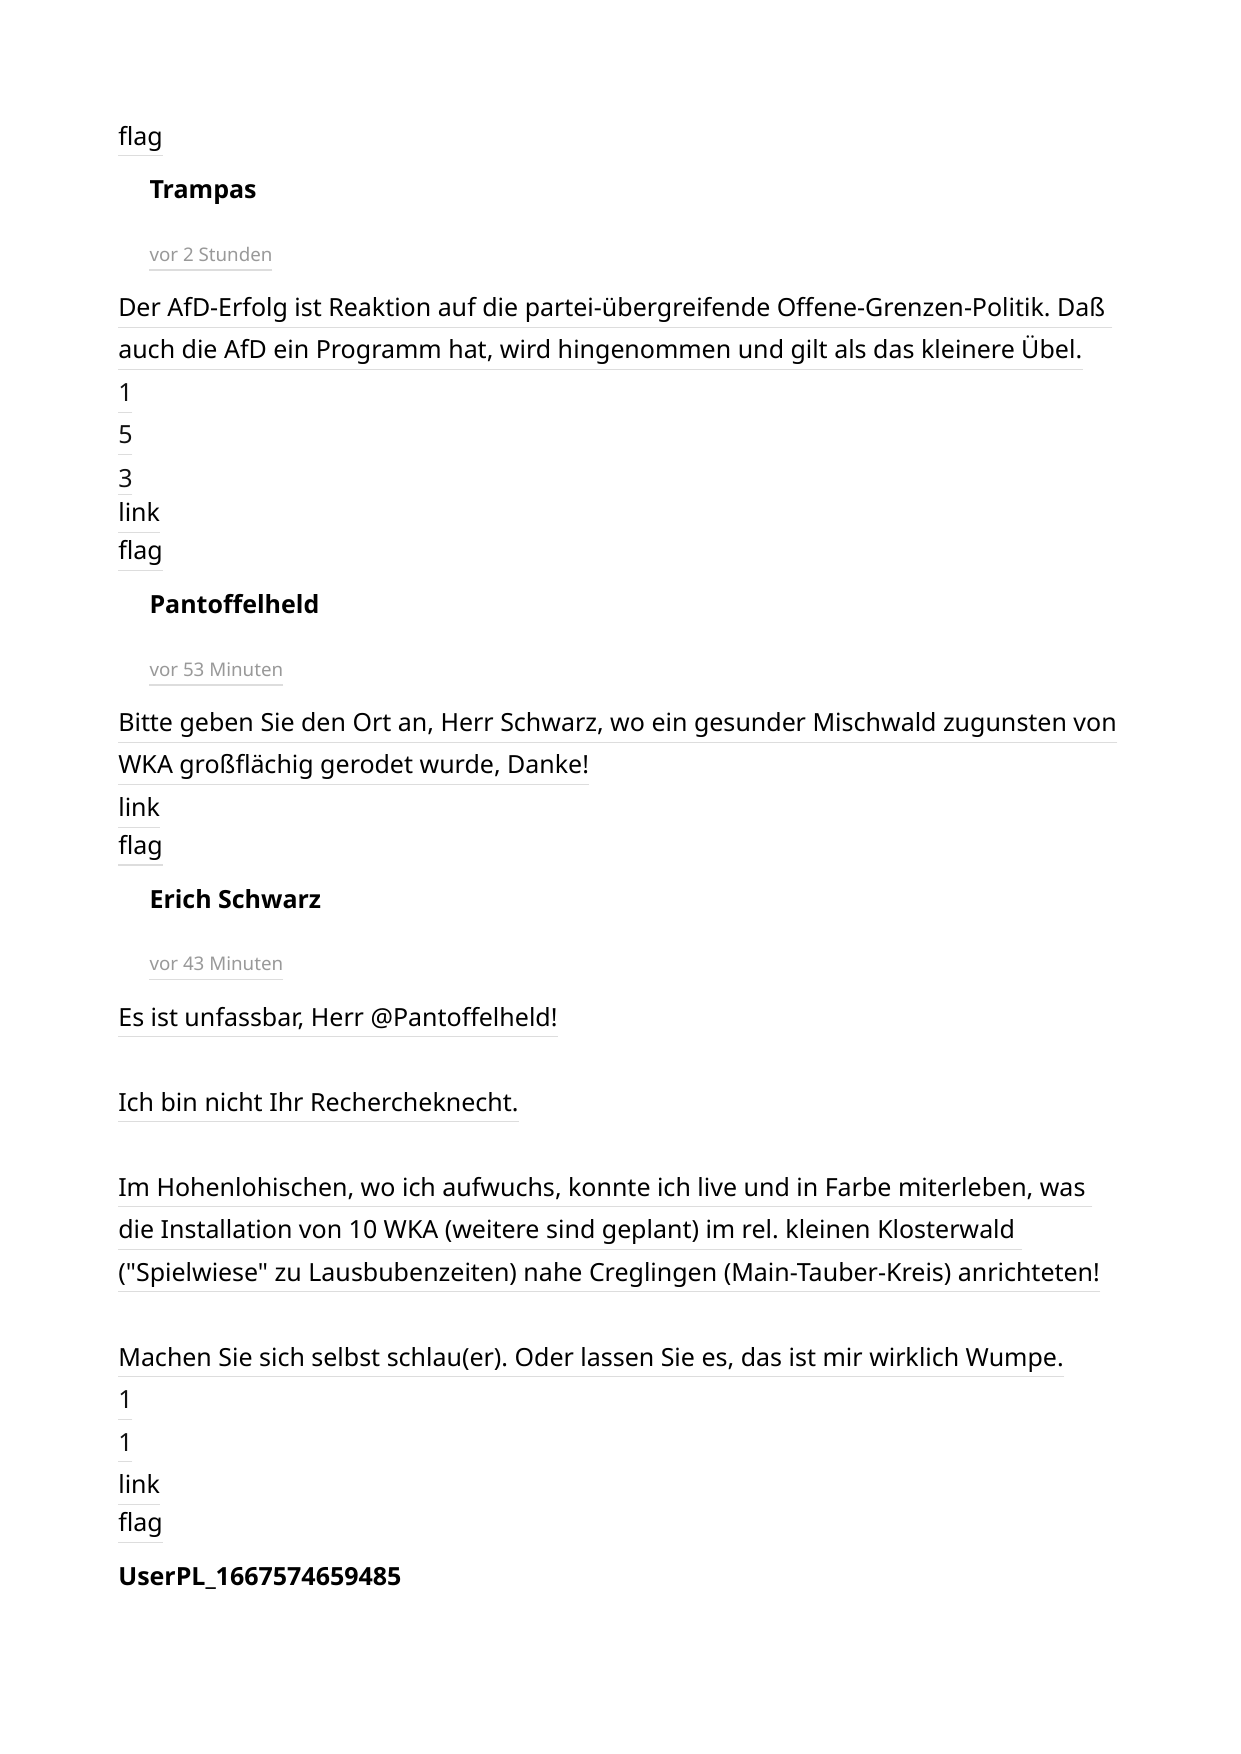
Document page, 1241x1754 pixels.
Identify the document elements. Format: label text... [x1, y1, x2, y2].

text Der AfD-Erfolg ist Reaktion auf die partei-übergreifende Offene-Grenzen-Politik. Daß auch die AfD ein Programm hat, wird hingenommen und gilt als das kleinere Übel. [118, 290, 1122, 370]
text link [118, 1467, 1122, 1505]
text Pantoffelheld [149, 587, 1122, 621]
text UserPL_1667574659485 [118, 1558, 1122, 1592]
text Es ist unfassbar, Herr @Pantoffelheld! Ich bin nicht Ihr Rechercheknecht. Im Hohenlohischen, wo ich aufwuchs, konnte ich live und in Farbe miterleben, was die Installation von 10 WKA (weitere sind geplant) im rel. kleinen Klosterwald ("Spielwiese" zu Lausbubenzeiten) nahe Creglingen (Main-Tauber-Kreis) anrichteten! Machen Sie sich selbst schlau(er). Oder lassen Sie es, das ist mir wirklich Wumpe. [118, 999, 1122, 1377]
text link [118, 789, 1122, 828]
text 1 [118, 1382, 1122, 1420]
text vor 53 Minuten [149, 656, 1117, 686]
text flag [118, 1505, 1122, 1543]
text flag [118, 533, 1122, 571]
text 1 [118, 1424, 1122, 1462]
text 5 [118, 417, 1122, 455]
text vor 2 Stunden [149, 241, 1117, 271]
text flag [118, 828, 1122, 866]
text 3 [118, 460, 1122, 495]
text flag [118, 118, 1122, 156]
text vor 43 Minuten [149, 951, 1117, 980]
text Bitte geben Sie den Ort an, Herr Schwarz, wo ein gesunder Mischwald zugunsten von WKA großflächig gerodet wurde, Danke! [118, 704, 1122, 785]
text 1 [118, 375, 1122, 413]
text Trampas [149, 172, 1122, 206]
text link [118, 495, 1122, 533]
text Erich Schwarz [149, 881, 1122, 915]
